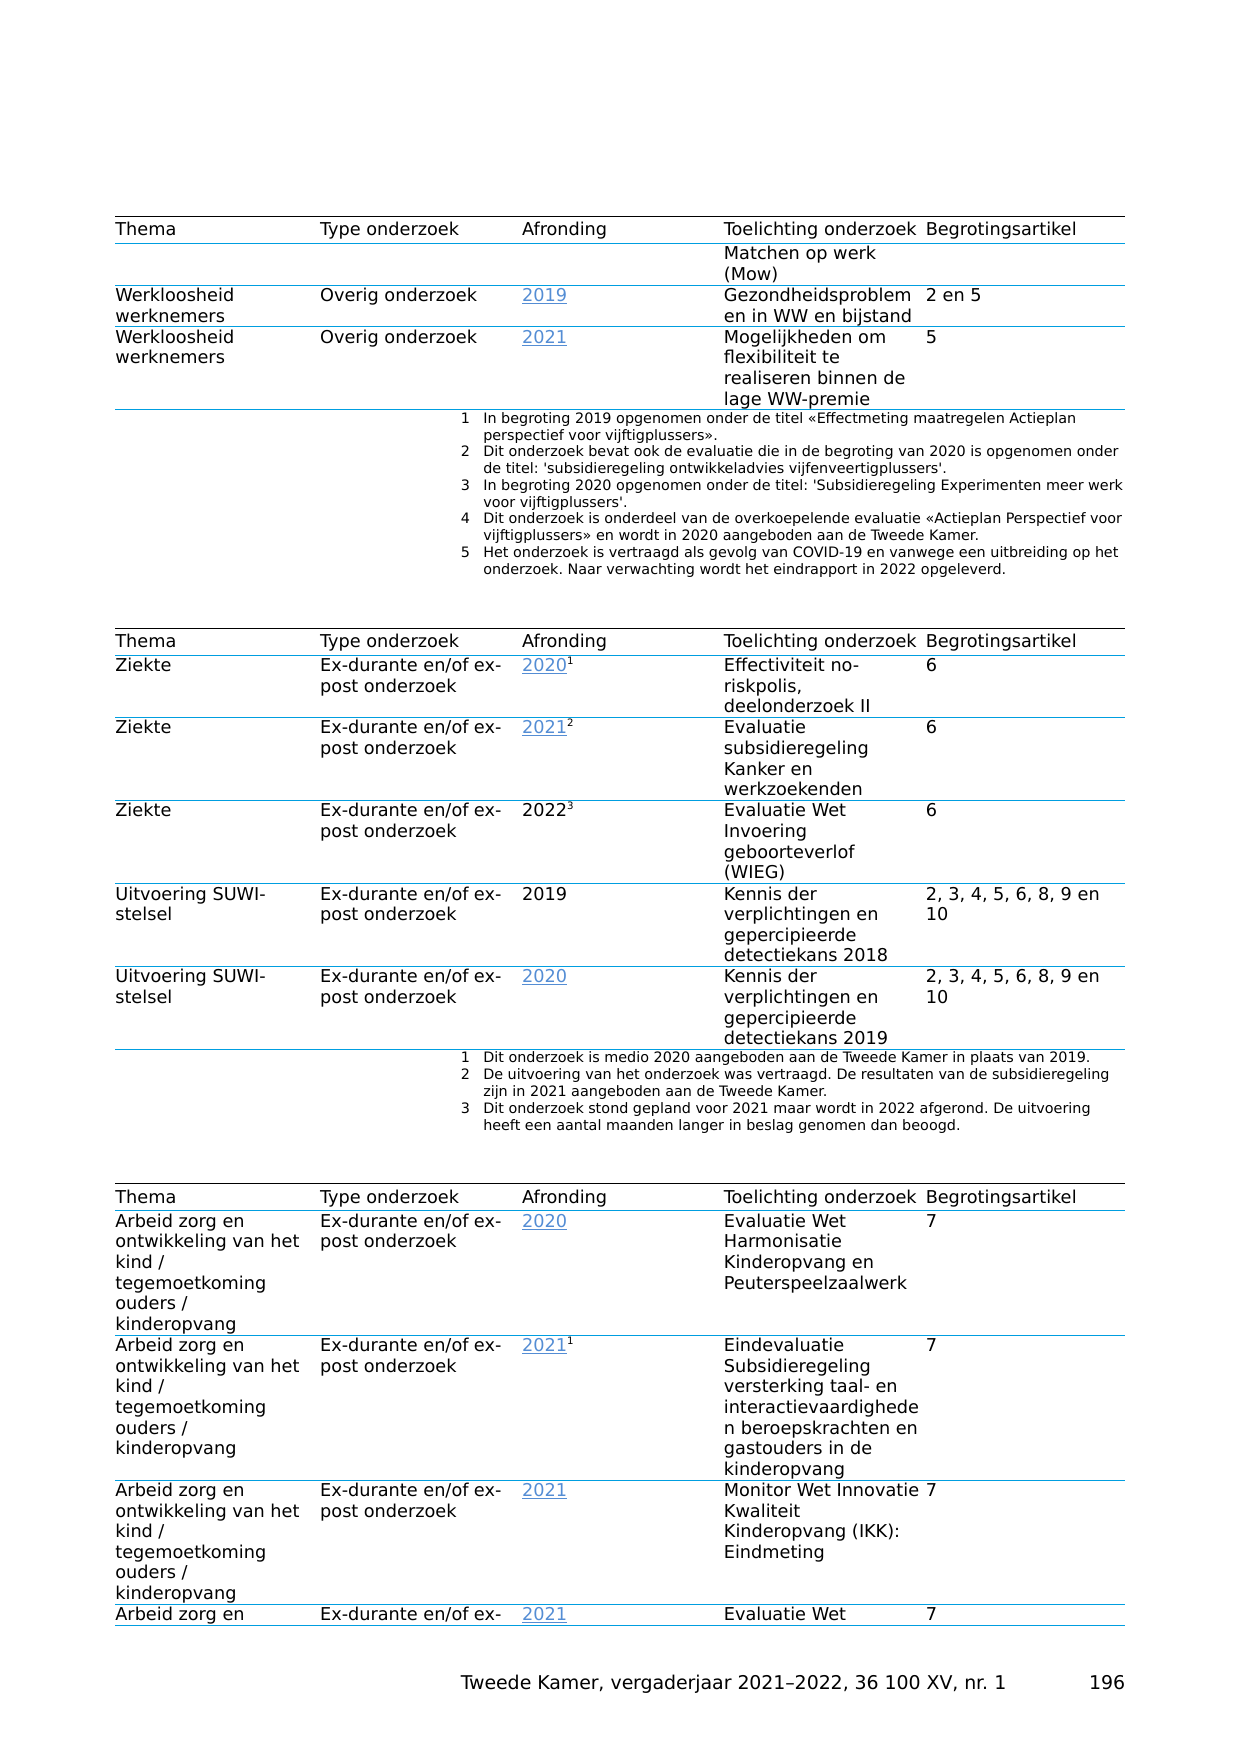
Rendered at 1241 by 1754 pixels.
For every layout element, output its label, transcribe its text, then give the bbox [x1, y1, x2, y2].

table_header Tabel 128 Artikel 6 - Ziekte en zwangerschap [115, 603, 1125, 627]
table_cell Werkloosheid werknemers [115, 327, 317, 409]
table_cell Type onderzoek [317, 629, 519, 654]
list In begroting 2019 opgenomen onder de titel «Effectmeting maatregelen Actieplan perspectief voor vijftigplussers». [461, 410, 1125, 443]
table_cell 20211 [519, 1336, 721, 1479]
table_cell Kennis der verplichtingen en gepercipieerde detectiekans 2019 [721, 967, 923, 1049]
table_cell Ziekte [115, 801, 317, 883]
table_cell 2 en 5 [923, 286, 1125, 326]
table_cell Ex-durante en/of ex-post onderzoek [317, 1211, 519, 1334]
table_cell Overig onderzoek [317, 286, 519, 326]
table_cell Type onderzoek [317, 1184, 519, 1210]
table_cell Uitvoering SUWI-stelsel [115, 884, 317, 966]
table_cell [519, 244, 721, 284]
table_cell Uitvoering SUWI-stelsel [115, 967, 317, 1049]
table_cell 2021 [519, 327, 721, 409]
table_cell Matchen op werk (Mow) [721, 244, 923, 284]
table_cell 20201 [519, 656, 721, 717]
table_cell 6 [923, 801, 1125, 883]
table_cell Evaluatie Wet Invoering geboorteverlof (WIEG) [721, 801, 923, 883]
table_cell Ex-durante en/of ex-post onderzoek [317, 801, 519, 883]
table_cell Ex-durante en/of ex-post onderzoek [317, 967, 519, 1049]
list Dit onderzoek stond gepland voor 2021 maar wordt in 2022 afgerond. De uitvoering heeft een aantal maanden langer in beslag genomen dan beoogd. [461, 1100, 1125, 1133]
list Dit onderzoek bevat ook de evaluatie die in de begroting van 2020 is opgenomen onder de titel: 'subsidieregeling ontwikkeladvies vijfenveertigplussers'. [461, 443, 1125, 477]
table_cell Afronding [519, 217, 721, 243]
list In begroting 2020 opgenomen onder de titel: 'Subsidieregeling Experimenten meer werk voor vijftigplussers'. [461, 477, 1125, 510]
table_cell 7 [923, 1481, 1125, 1604]
table_cell 6 [923, 718, 1125, 800]
table_cell Arbeid zorg en ontwikkeling van het kind / tegemoetkoming ouders / kinderopvang [115, 1211, 317, 1334]
list Dit onderzoek is onderdeel van de overkoepelende evaluatie «Actieplan Perspectief voor vijftigplussers» en wordt in 2020 aangeboden aan de Tweede Kamer. [461, 510, 1125, 544]
table_cell 2019 [519, 286, 721, 326]
table_cell 2, 3, 4, 5, 6, 8, 9 en 10 [923, 884, 1125, 966]
table_cell Arbeid zorg en ontwikkeling van het kind / tegemoetkoming ouders / kinderopvang [115, 1481, 317, 1604]
table_cell Evaluatie subsidieregeling Kanker en werkzoekenden [721, 718, 923, 800]
table_cell Kennis der verplichtingen en gepercipieerde detectiekans 2018 [721, 884, 923, 966]
table_cell Thema [115, 629, 317, 654]
table_cell Ex-durante en/of ex-post onderzoek [317, 718, 519, 800]
table_cell 7 [923, 1336, 1125, 1479]
table_cell Mogelijkheden om flexibiliteit te realiseren binnen de lage WW-premie [721, 327, 923, 409]
table_cell 2021 [519, 1481, 721, 1604]
table_cell Werkloosheid werknemers [115, 286, 317, 326]
table_cell 5 [923, 327, 1125, 409]
table_cell 2, 3, 4, 5, 6, 8, 9 en 10 [923, 967, 1125, 1049]
table_cell 20223 [519, 801, 721, 883]
table_cell Overig onderzoek [317, 327, 519, 409]
table_cell 2020 [519, 967, 721, 1049]
table_cell Toelichting onderzoek [721, 217, 923, 243]
table_cell Begrotingsartikel [923, 1184, 1125, 1210]
table_cell Begrotingsartikel [923, 217, 1125, 243]
table_cell Ziekte [115, 718, 317, 800]
table_cell Toelichting onderzoek [721, 1184, 923, 1210]
table_cell 2019 [519, 884, 721, 966]
table_cell Arbeid zorg en ontwikkeling van het kind / tegemoetkoming ouders / kinderopvang [115, 1336, 317, 1479]
list Het onderzoek is vertraagd als gevolg van COVID-19 en vanwege een uitbreiding op het onderzoek. Naar verwachting wordt het eindrapport in 2022 opgeleverd. [461, 544, 1125, 577]
table_cell Thema [115, 217, 317, 243]
list De uitvoering van het onderzoek was vertraagd. De resultaten van de subsidieregeling zijn in 2021 aangeboden aan de Tweede Kamer. [461, 1066, 1125, 1100]
table_header Tabel 127 Artikel 5 - Werkloosheid [115, 191, 1125, 216]
table_cell [115, 244, 317, 284]
table_cell Ziekte [115, 656, 317, 717]
table_cell Thema [115, 1184, 317, 1210]
table_cell [923, 244, 1125, 284]
table_cell 7 [923, 1211, 1125, 1334]
table_cell Evaluatie Wet Harmonisatie Kinderopvang en Peuterspeelzaalwerk [721, 1211, 923, 1334]
table_cell 6 [923, 656, 1125, 717]
table_cell Afronding [519, 629, 721, 654]
table_cell Eindevaluatie Subsidieregeling versterking taal- en interactievaardigheden beroepskrachten en gastouders in de kinderopvang [721, 1336, 923, 1479]
table_cell Ex-durante en/of ex- [317, 1605, 519, 1625]
table_cell Ex-durante en/of ex-post onderzoek [317, 1336, 519, 1479]
table_cell Gezondheidsproblemen in WW en bijstand [721, 286, 923, 326]
table_header Tabel 129 Artikel 7 - Kinderopvang [115, 1158, 1125, 1183]
table_cell Evaluatie Wet [721, 1605, 923, 1625]
table_cell 2021 [519, 1605, 721, 1625]
table_cell Arbeid zorg en [115, 1605, 317, 1625]
table_cell Afronding [519, 1184, 721, 1210]
table_cell Monitor Wet Innovatie Kwaliteit Kinderopvang (IKK): Eindmeting [721, 1481, 923, 1604]
table_cell Toelichting onderzoek [721, 629, 923, 654]
table_cell Effectiviteit no-riskpolis, deelonderzoek II [721, 656, 923, 717]
table_cell 2020 [519, 1211, 721, 1334]
table_cell Type onderzoek [317, 217, 519, 243]
table_cell Ex-durante en/of ex-post onderzoek [317, 1481, 519, 1604]
table_cell [317, 244, 519, 284]
table_cell 20212 [519, 718, 721, 800]
table_cell Ex-durante en/of ex-post onderzoek [317, 884, 519, 966]
table_cell Begrotingsartikel [923, 629, 1125, 654]
table_cell 7 [923, 1605, 1125, 1625]
list Dit onderzoek is medio 2020 aangeboden aan de Tweede Kamer in plaats van 2019. [461, 1050, 1125, 1066]
table_cell Ex-durante en/of ex-post onderzoek [317, 656, 519, 717]
